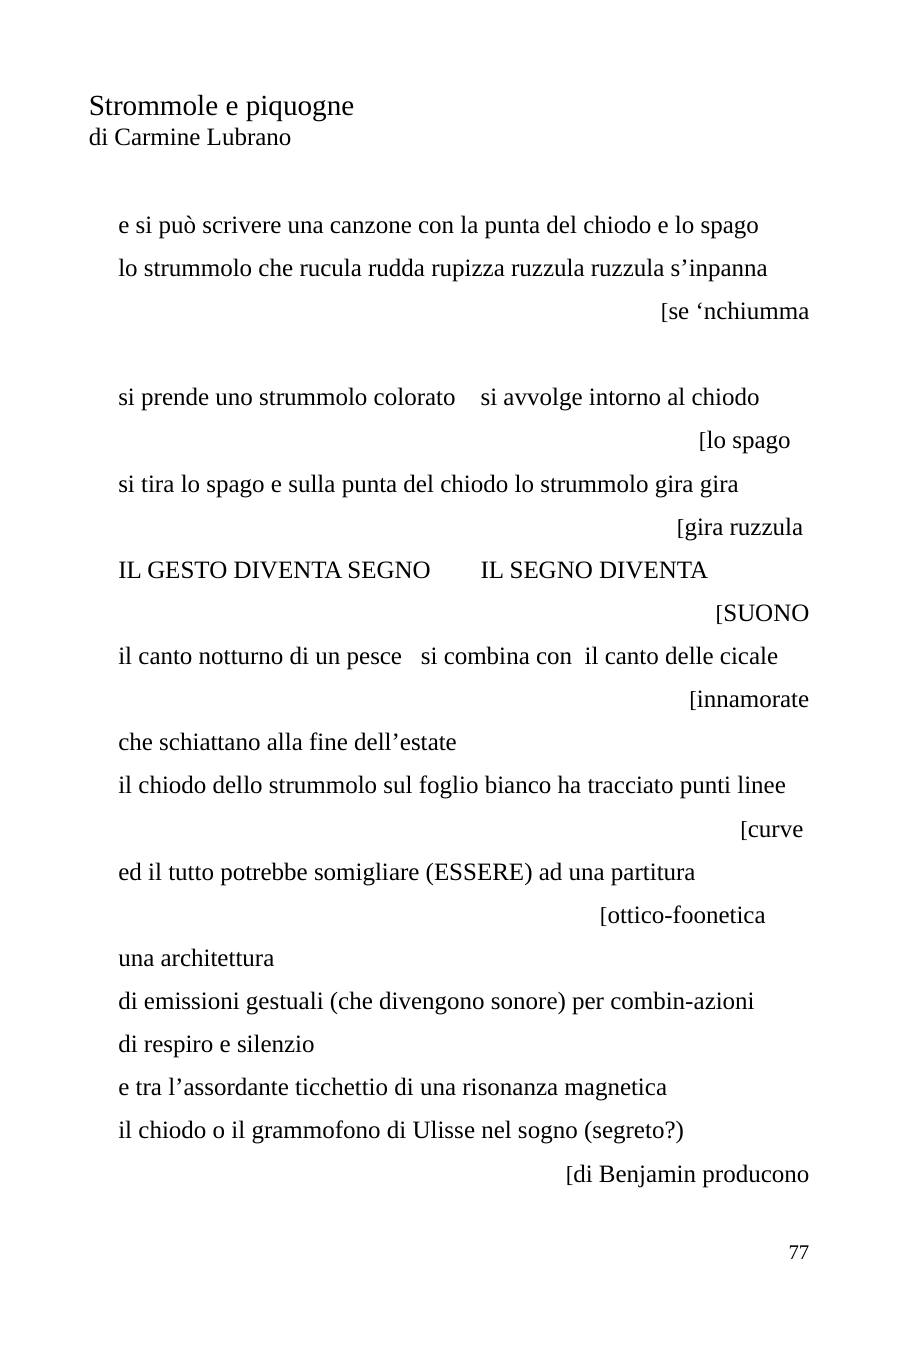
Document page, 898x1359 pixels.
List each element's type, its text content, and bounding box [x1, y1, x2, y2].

text di respiro e silenzio [88, 1029, 809, 1058]
text il chiodo dello strummolo sul foglio bianco ha tracciato punti linee [88, 771, 809, 799]
text che schiattano alla fine dell’estate [88, 727, 809, 756]
text [lo spago [88, 426, 809, 454]
text [gira ruzzula [88, 512, 809, 541]
text il canto notturno di un pesce si combina con il canto delle cicale [88, 641, 809, 670]
subtitle Strommole e piquogne [88, 88, 809, 122]
text e si può scrivere una canzone con la punta del chiodo e lo spago [88, 210, 809, 239]
text [di Benjamin producono [88, 1159, 809, 1187]
text una architettura [88, 943, 809, 972]
text lo strummolo che rucula rudda rupizza ruzzula ruzzula s’inpanna [88, 253, 809, 282]
text il chiodo o il grammofono di Ulisse nel sogno (segreto?) [88, 1116, 809, 1144]
text si prende uno strummolo colorato si avvolge intorno al chiodo [88, 382, 809, 411]
text di Carmine Lubrano [88, 122, 809, 151]
text IL GESTO DIVENTA SEGNO IL SEGNO DIVENTA [88, 555, 809, 584]
text e tra l’assordante ticchettio di una risonanza magnetica [88, 1072, 809, 1101]
text si tira lo spago e sulla punta del chiodo lo strummolo gira gira [88, 469, 809, 497]
text [innamorate [88, 684, 809, 713]
text [curve [88, 814, 809, 842]
text [SUONO [88, 598, 809, 627]
text [ottico-foonetica [88, 900, 809, 929]
text [se ‘nchiumma [88, 296, 809, 325]
text ed il tutto potrebbe somigliare (ESSERE) ad una partitura [88, 857, 809, 886]
text di emissioni gestuali (che divengono sonore) per combin-azioni [88, 986, 809, 1015]
